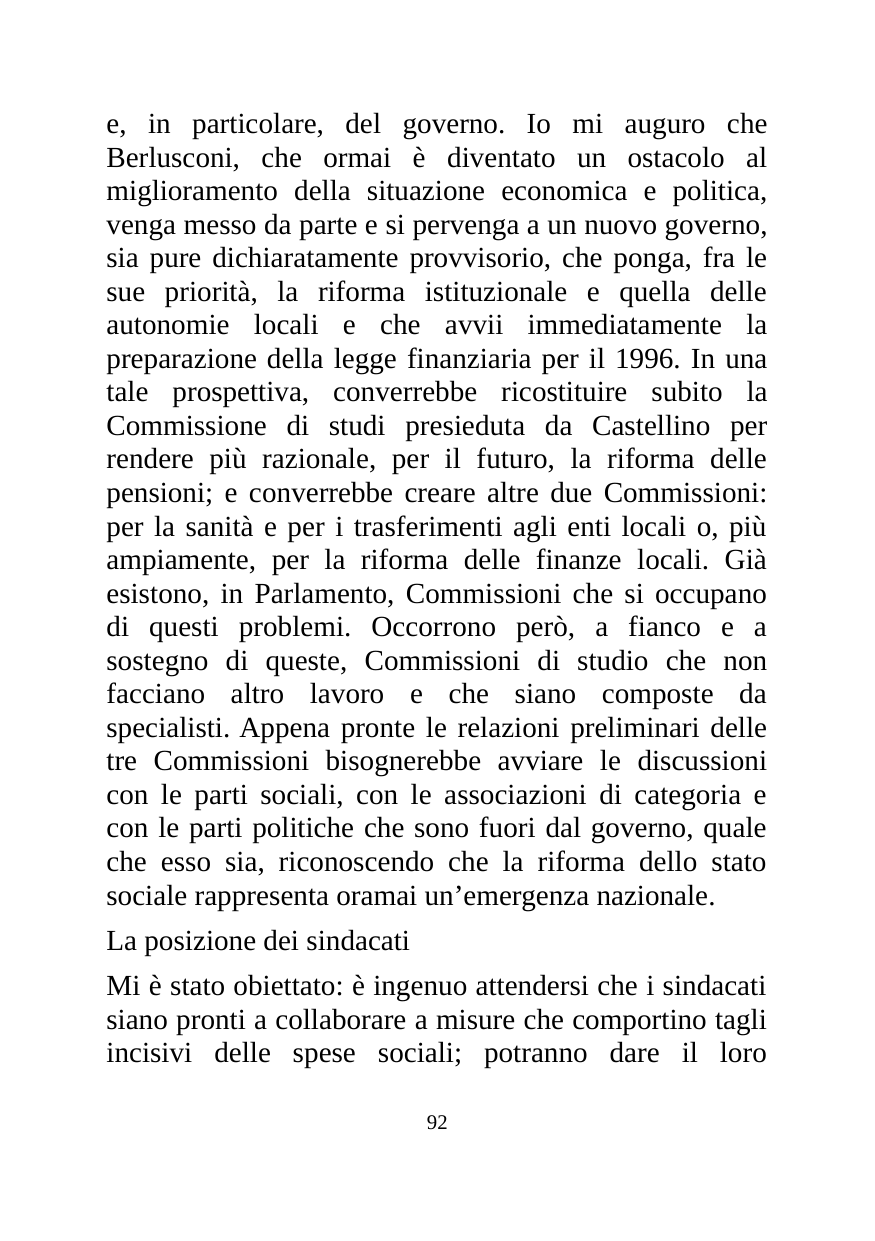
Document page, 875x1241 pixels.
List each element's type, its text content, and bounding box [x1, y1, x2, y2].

text Mi è stato obiettato: è ingenuo attendersi che i sindacati siano pronti a collaborare a misure che comportino tagli incisivi delle spese sociali; potranno dare il loro [106, 968, 768, 1069]
text La posizione dei sindacati [106, 923, 768, 957]
text e, in particolare, del governo. Io mi auguro che Berlusconi, che ormai è diventato un ostacolo al miglioramento della situazione economica e politica, venga messo da parte e si pervenga a un nuovo governo, sia pure dichiaratamente provvisorio, che ponga, fra le sue priorità, la riforma istituzionale e quella delle autonomie locali e che avvii immediatamente la preparazione della legge finanziaria per il 1996. In una tale prospettiva, converrebbe ricostituire subito la Commissione di studi presieduta da Castellino per rendere più razionale, per il futuro, la riforma delle pensioni; e converrebbe creare altre due Commissioni: per la sanità e per i trasferimenti agli enti locali o, più ampiamente, per la riforma delle finanze locali. Già esistono, in Parlamento, Commissioni che si occupano di questi problemi. Occorrono però, a fianco e a sostegno di queste, Commissioni di studio che non facciano altro lavoro e che siano composte da specialisti. Appena pronte le relazioni preliminari delle tre Commissioni bisognerebbe avviare le discussioni con le parti sociali, con le associazioni di categoria e con le parti politiche che sono fuori dal governo, quale che esso sia, riconoscendo che la riforma dello stato sociale rappresenta oramai un’emergenza nazionale. [106, 106, 768, 911]
